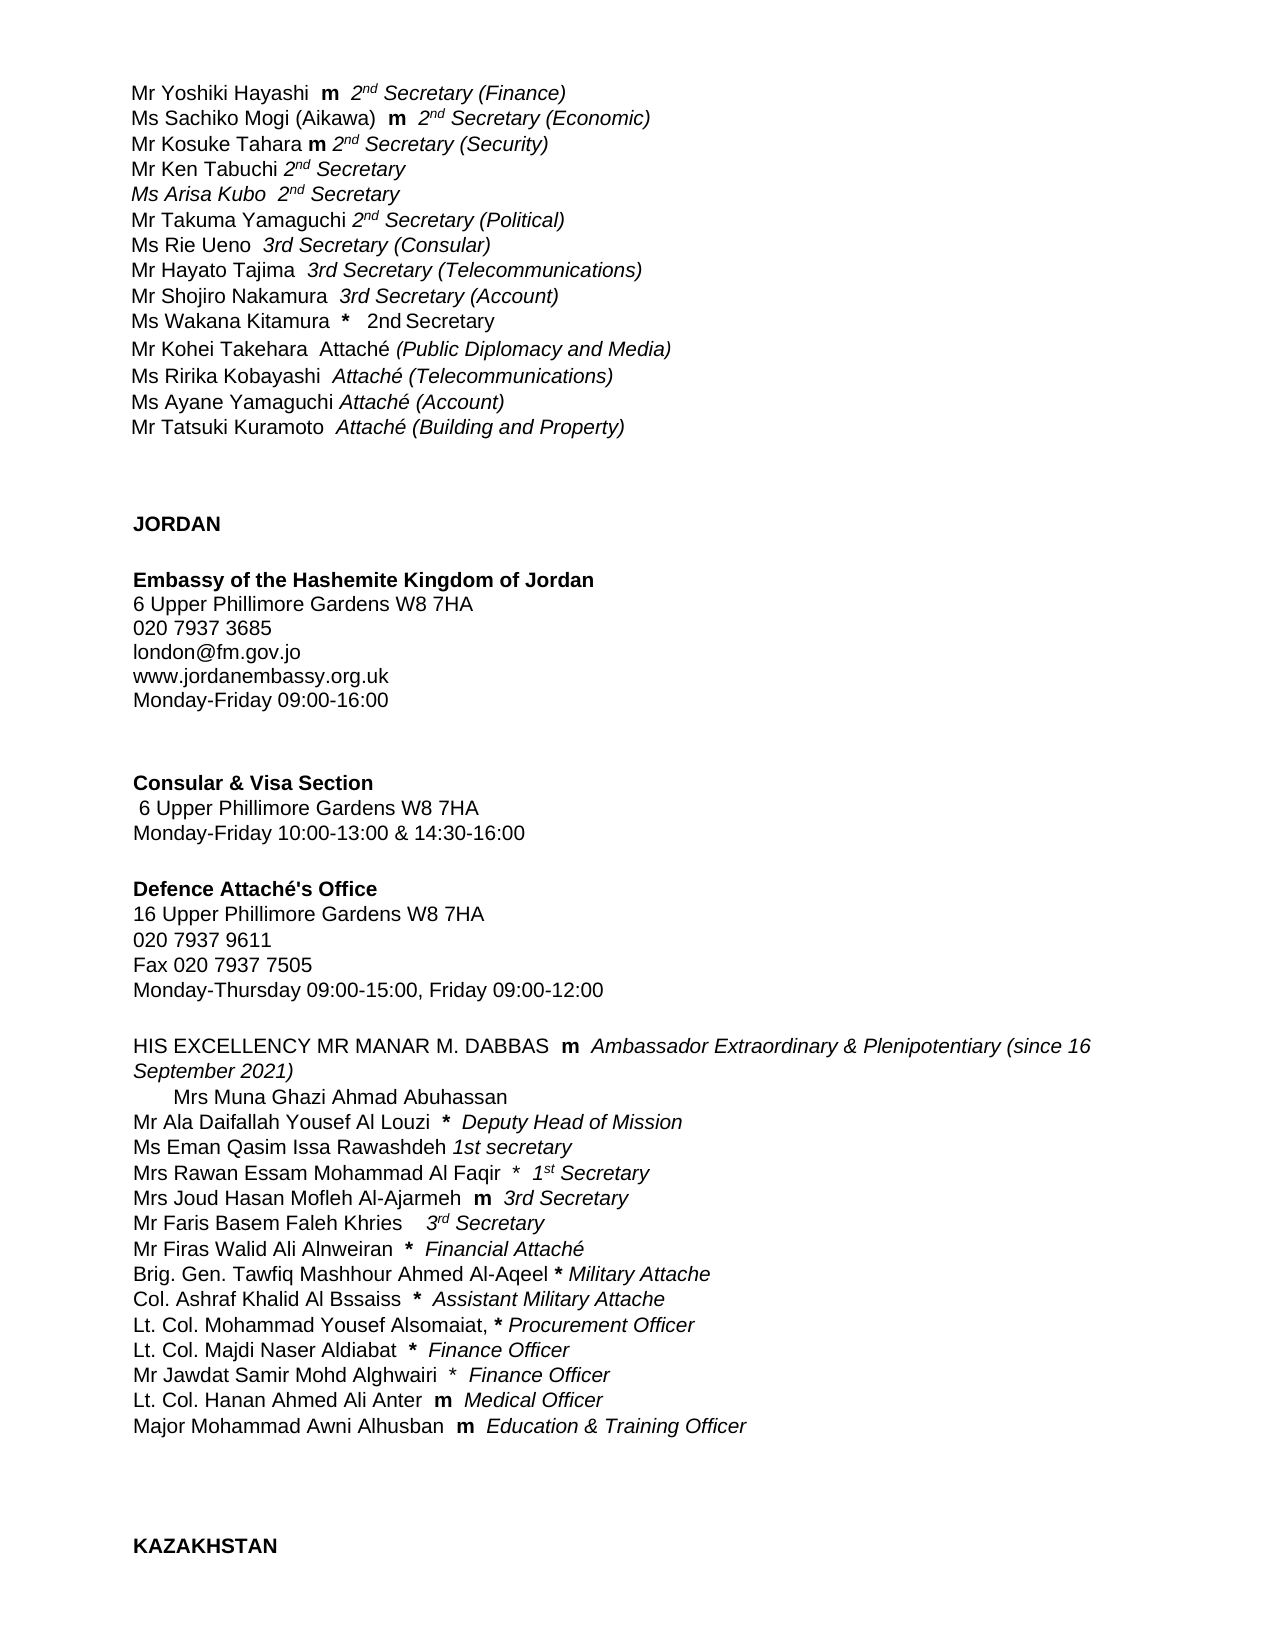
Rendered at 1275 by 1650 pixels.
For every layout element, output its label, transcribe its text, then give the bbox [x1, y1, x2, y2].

text Mr Firas Walid Ali Alnweiran * Financial Attaché [133, 1236, 1181, 1260]
text Mr Ken Tabuchi 2nd Secretary [131, 157, 1183, 181]
text Mrs Rawan Essam Mohammad Al Faqir * 1st Secretary [133, 1161, 1181, 1184]
text JORDAN [133, 512, 1181, 566]
text KAZAKHSTAN [133, 1533, 1181, 1557]
text Brig. Gen. Tawfiq Mashhour Ahmed Al-Aqeel * Military Attache [133, 1262, 1181, 1286]
text Mr Takuma Yamaguchi 2nd Secretary (Political) [131, 207, 1183, 231]
text Mr Yoshiki Hayashi m 2nd Secretary (Finance) [131, 81, 1183, 105]
text Lt. Col. Majdi Naser Aldiabat * Finance Officer [133, 1338, 1181, 1362]
text Mrs Joud Hasan Mofleh Al-Ajarmeh m 3rd Secretary [133, 1186, 1181, 1210]
text Lt. Col. Mohammad Yousef Alsomaiat, * Procurement Officer [133, 1312, 1181, 1336]
text Ms Rie Ueno 3rd Secretary (Consular) [131, 233, 1183, 257]
text Embassy of the Hashemite Kingdom of Jordan 6 Upper Phillimore Gardens W8 7HA 020 7937 3685 london@fm.gov.jo www.jordanembassy.org.uk Monday-Friday 09:00-16:00 [133, 568, 1181, 741]
text Major Mohammad Awni Alhusban m Education & Training Officer [133, 1414, 1181, 1438]
text Mr Kosuke Tahara m 2nd Secretary (Security) [131, 132, 1183, 156]
text Mr Tatsuki Kuramoto Attaché (Building and Property) [131, 415, 1183, 439]
text Consular & Visa Section 6 Upper Phillimore Gardens W8 7HA Monday-Friday 10:00-13:00 & 14:30-16:00 Defence Attaché's Office 16 Upper Phillimore Gardens W8 7HA 020 7937 9611 Fax 020 7937 7505 Monday-Thursday 09:00-15:00, Friday 09:00-12:00 HIS EXCELLENCY MR MANAR M. DABBAS m Ambassador Extraordinary & Plenipotentiary (since 16 September 2021) Mrs Muna Ghazi Ahmad Abuhassan Mr Ala Daifallah Yousef Al Louzi * Deputy Head of Mission [133, 741, 1181, 1134]
text Ms Eman Qasim Issa Rawashdeh 1st secretary [133, 1135, 1181, 1159]
text Ms Ayane Yamaguchi Attaché (Account) [131, 389, 1183, 413]
text Ms Wakana Kitamura * 2nd Secretary [131, 309, 1183, 333]
text Mr Faris Basem Faleh Khries 3rd Secretary [133, 1211, 1181, 1235]
text Mr Hayato Tajima 3rd Secretary (Telecommunications) [131, 258, 1183, 282]
text Mr Jawdat Samir Mohd Alghwairi * Finance Officer [133, 1363, 1181, 1387]
text Mr Shojiro Nakamura 3rd Secretary (Account) [131, 283, 1183, 307]
text Ms Ririka Kobayashi Attaché (Telecommunications) [131, 364, 1183, 388]
text Ms Sachiko Mogi (Aikawa) m 2nd Secretary (Economic) [131, 106, 1183, 130]
text Col. Ashraf Khalid Al Bssaiss * Assistant Military Attache [133, 1287, 1181, 1311]
text Ms Arisa Kubo 2nd Secretary [131, 182, 1183, 206]
text Lt. Col. Hanan Ahmed Ali Anter m Medical Officer [133, 1388, 1181, 1412]
text Mr Kohei Takehara Attaché (Public Diplomacy and Media) [131, 334, 1183, 362]
